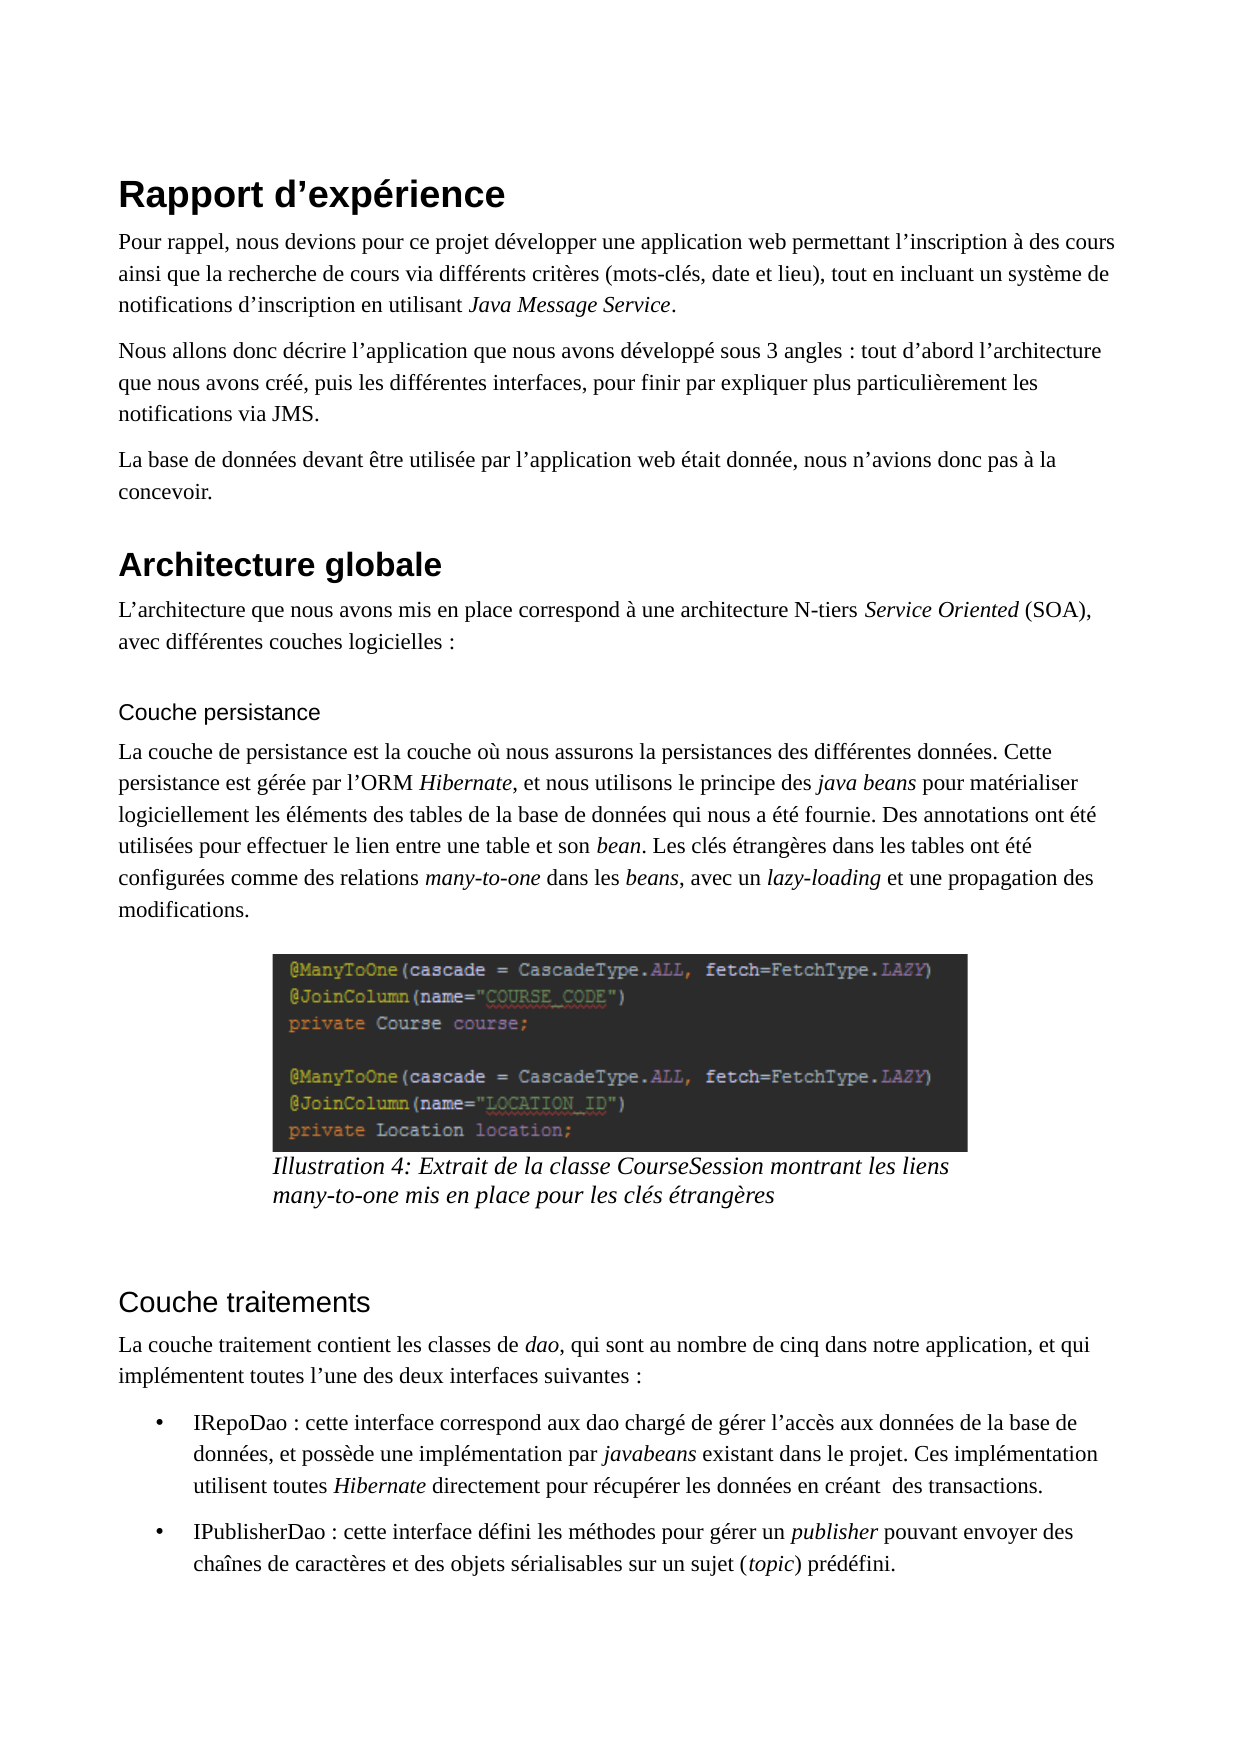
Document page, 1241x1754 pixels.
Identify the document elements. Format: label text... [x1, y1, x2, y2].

text L’architecture que nous avons mis en place correspond à une architecture N-tiers Service Oriented (SOA), avec différentes couches logicielles : [118, 596, 1122, 654]
subtitle Rapport d’expérience [118, 172, 1122, 216]
text Pour rappel, nous devions pour ce projet développer une application web permettant l’inscription à des cours ainsi que la recherche de cours via différents critères (mots-clés, date et lieu), tout en incluant un système de notifications d’inscription en utilisant Java Message Service. [118, 228, 1122, 317]
list IPublisherDao : cette interface défini les méthodes pour gérer un publisher pouvant envoyer des chaînes de caractères et des objets sérialisables sur un sujet (topic) prédéfini. [156, 1518, 1122, 1576]
subtitle Couche persistance [118, 699, 1122, 725]
list IRepoDao : cette interface correspond aux dao chargé de gérer l’accès aux données de la base de données, et possède une implémentation par javabeans existant dans le projet. Ces implémentation utilisent toutes Hibernate directement pour récupérer les données en créant des transactions. [156, 1409, 1122, 1498]
text La couche traitement contient les classes de dao, qui sont au nombre de cinq dans notre application, et qui implémentent toutes l’une des deux interfaces suivantes : [118, 1331, 1122, 1389]
subtitle Architecture globale [118, 545, 1122, 584]
picture [272, 954, 968, 1152]
text Illustration 4: Extrait de la classe CourseSession montrant les liens many-to-one mis en place pour les clés étrangères [272, 1152, 968, 1209]
subtitle Couche traitements [118, 1285, 1122, 1318]
text Nous allons donc décrire l’application que nous avons développé sous 3 angles : tout d’abord l’architecture que nous avons créé, puis les différentes interfaces, pour finir par expliquer plus particulièrement les notifications via JMS. [118, 337, 1122, 427]
text La base de données devant être utilisée par l’application web était donnée, nous n’avions donc pas à la concevoir. [118, 447, 1122, 504]
text La couche de persistance est la couche où nous assurons la persistances des différentes données. Cette persistance est gérée par l’ORM Hibernate, et nous utilisons le principe des java beans pour matérialiser logiciellement les éléments des tables de la base de données qui nous a été fournie. Des annotations ont été utilisées pour effectuer le lien entre une table et son bean. Les clés étrangères dans les tables ont été configurées comme des relations many-to-one dans les beans, avec un lazy-loading et une propagation des modifications. [118, 738, 1122, 922]
